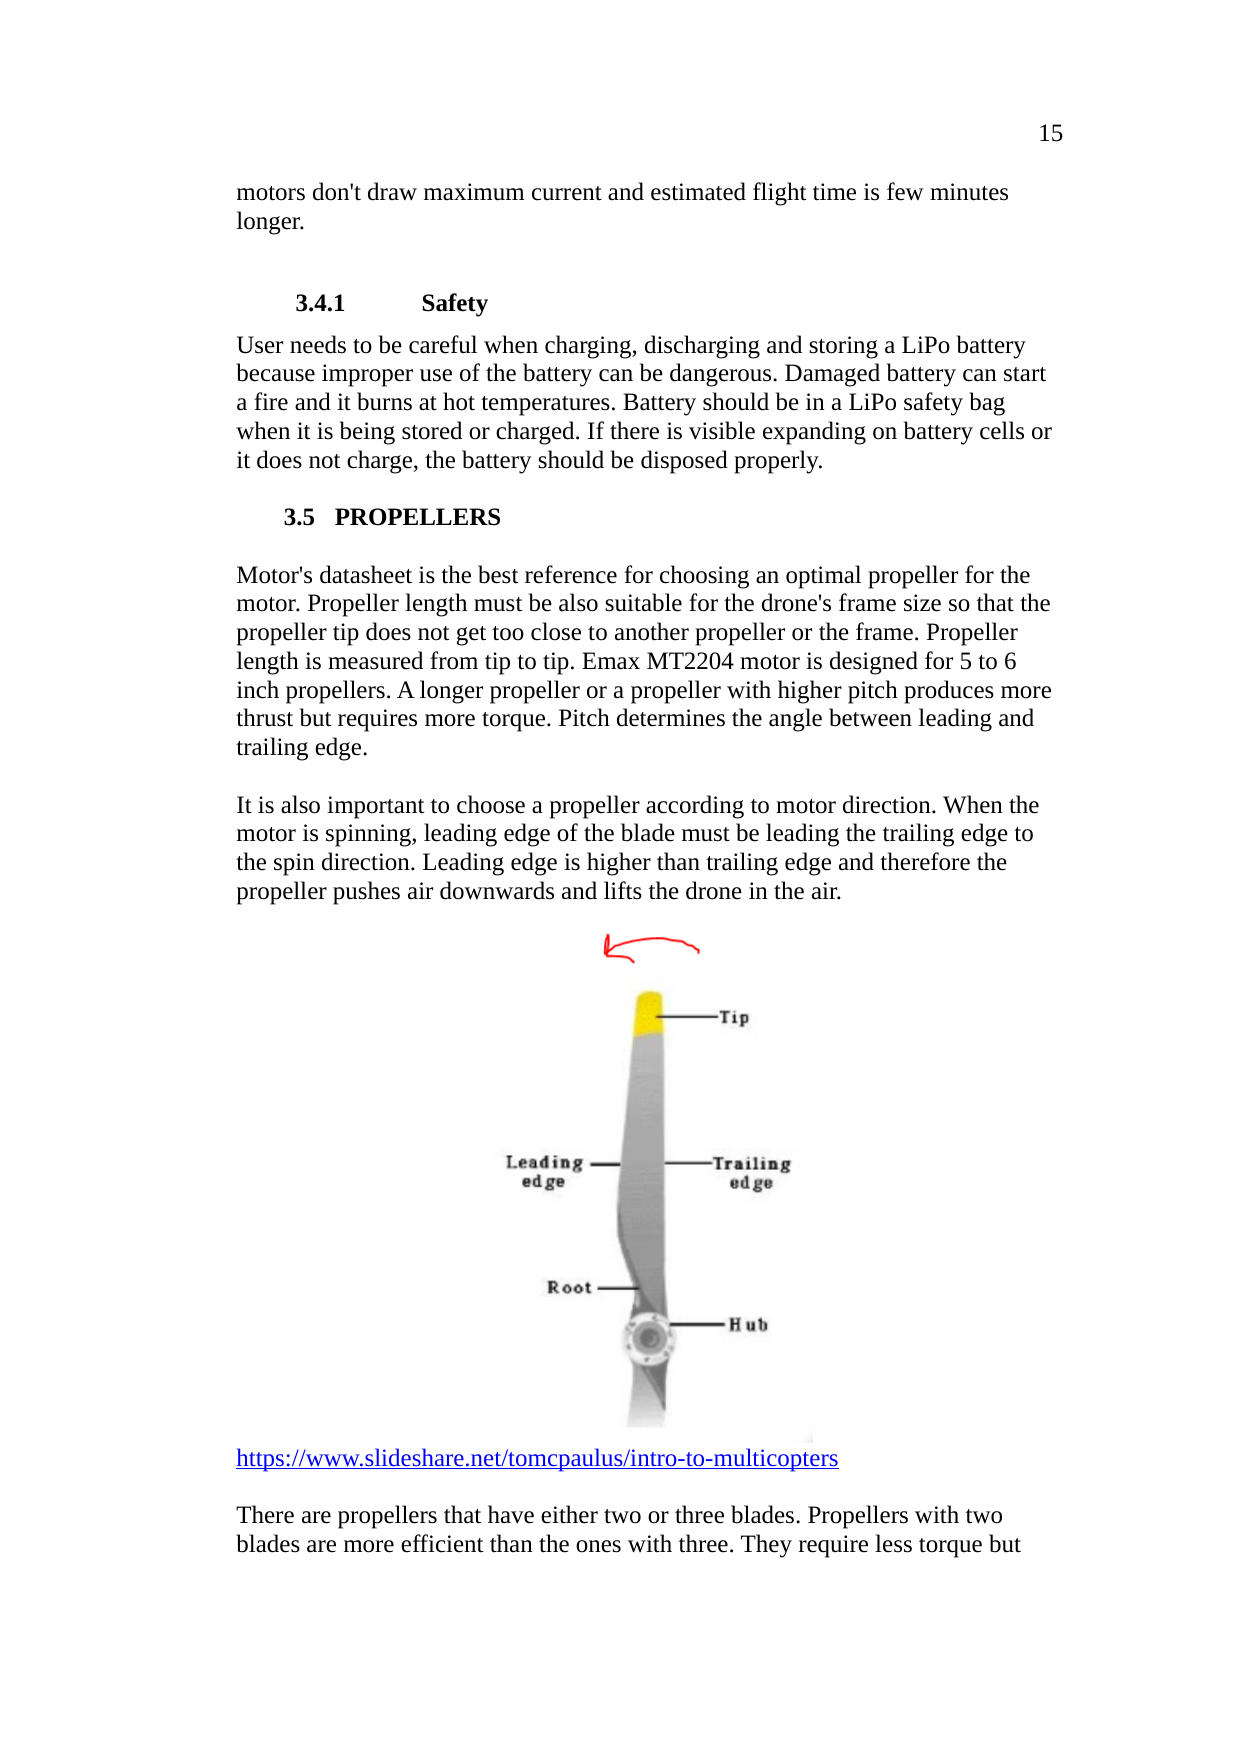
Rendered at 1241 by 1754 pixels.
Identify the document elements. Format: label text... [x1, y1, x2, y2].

subtitle Safety [295, 288, 1063, 317]
picture [486, 933, 813, 1443]
text https://www.slideshare.net/tomcpaulus/intro-to-multicopters [236, 1443, 1063, 1472]
text Motor's datasheet is the best reference for choosing an optimal propeller for the motor. Propeller length must be also suitable for the drone's frame size so that the propeller tip does not get too close to another propeller or the frame. Propeller length is measured from tip to tip. Emax MT2204 motor is designed for 5 to 6 inch propellers. A longer propeller or a propeller with higher pitch produces more thrust but requires more torque. Pitch determines the angle between leading and trailing edge. [236, 560, 1063, 761]
text There are propellers that have either two or three blades. Propellers with two blades are more efficient than the ones with three. They require less torque but [236, 1500, 1063, 1558]
text motors don't draw maximum current and estimated flight time is few minutes longer. [236, 177, 1063, 235]
text User needs to be careful when charging, discharging and storing a LiPo battery because improper use of the battery can be dangerous. Damaged battery can start a fire and it burns at hot temperatures. Battery should be in a LiPo safety bag when it is being stored or charged. If there is visible expanding on battery cells or it does not charge, the battery should be disposed properly. [236, 330, 1063, 473]
subtitle Propellers [283, 502, 1063, 531]
text It is also important to choose a propeller according to motor direction. When the motor is spinning, leading edge of the blade must be leading the trailing edge to the spin direction. Leading edge is higher than trailing edge and therefore the propeller pushes air downwards and lifts the drone in the air. [236, 790, 1063, 905]
